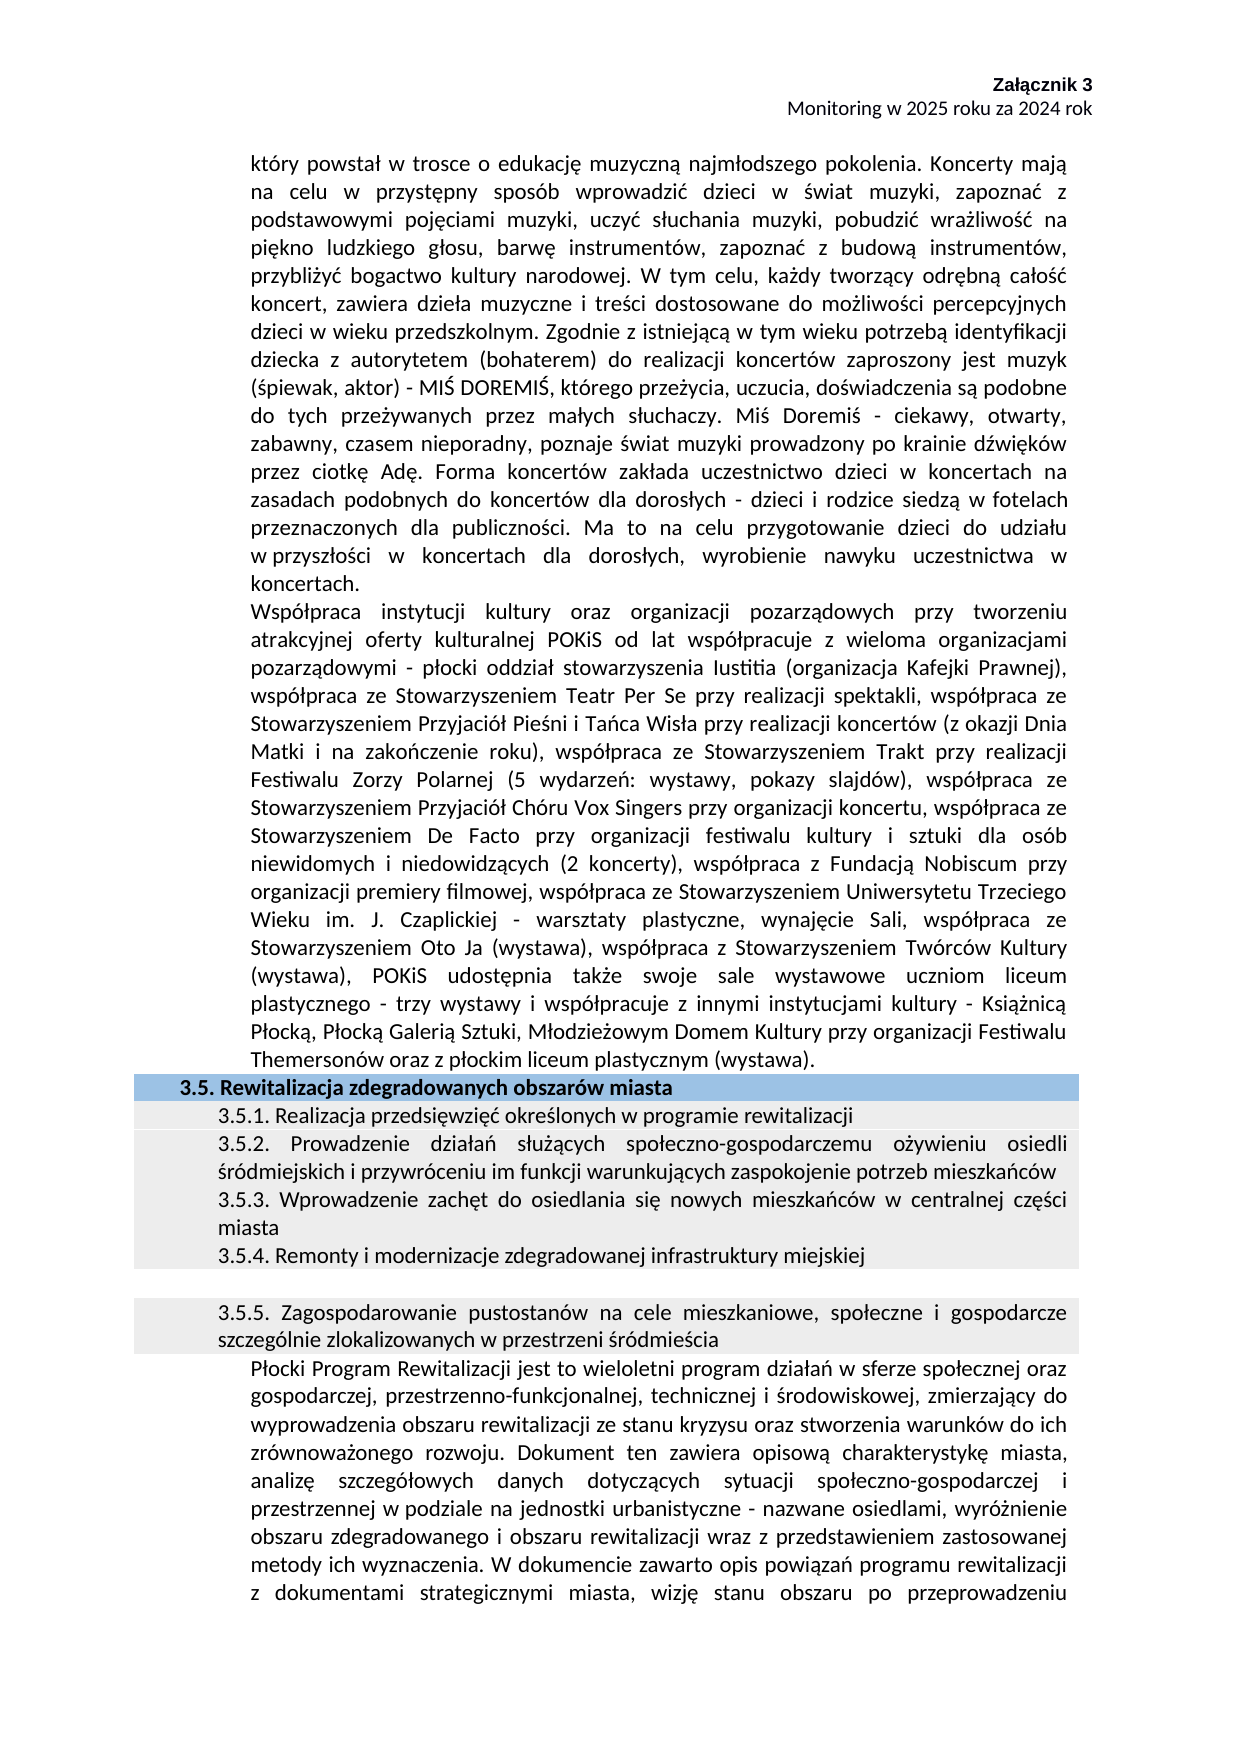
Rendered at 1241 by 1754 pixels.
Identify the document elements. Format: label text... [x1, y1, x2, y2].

table_cell [134, 1242, 166, 1269]
table_cell [166, 1354, 204, 1606]
table_cell [204, 1270, 237, 1298]
table_cell [166, 149, 204, 1073]
table_cell [134, 1186, 166, 1242]
table_cell [204, 1354, 237, 1606]
table_cell 3.5.5. Zagospodarowanie pustostanów na cele mieszkaniowe, społeczne i gospodarcze szczególnie zlokalizowanych w przestrzeni śródmieścia [204, 1298, 1079, 1354]
table_cell [166, 1298, 204, 1354]
table_cell [166, 1242, 204, 1269]
table_cell 3.5. Rewitalizacja zdegradowanych obszarów miasta [166, 1074, 1079, 1101]
table_cell [204, 149, 237, 1073]
table_cell który powstał w trosce o edukację muzyczną najmłodszego pokolenia. Koncerty mają na celu w przystępny sposób wprowadzić dzieci w świat muzyki, zapoznać z podstawowymi pojęciami muzyki, uczyć słuchania muzyki, pobudzić wrażliwość na piękno ludzkiego głosu, barwę instrumentów, zapoznać z budową instrumentów, przybliżyć bogactwo kultury narodowej. W tym celu, każdy tworzący odrębną całość koncert, zawiera dzieła muzyczne i treści dostosowane do możliwości percepcyjnych dzieci w wieku przedszkolnym. Zgodnie z istniejącą w tym wieku potrzebą identyfikacji dziecka z autorytetem (bohaterem) do realizacji koncertów zaproszony jest muzyk (śpiewak, aktor) - MIŚ DOREMIŚ, którego przeżycia, uczucia, doświadczenia są podobne do tych przeżywanych przez małych słuchaczy. Miś Doremiś - ciekawy, otwarty, zabawny, czasem nieporadny, poznaje świat muzyki prowadzony po krainie dźwięków przez ciotkę Adę. Forma koncertów zakłada uczestnictwo dzieci w koncertach na zasadach podobnych do koncertów dla dorosłych - dzieci i rodzice siedzą w fotelach przeznaczonych dla publiczności. Ma to na celu przygotowanie dzieci do udziału w przyszłości w koncertach dla dorosłych, wyrobienie nawyku uczestnictwa w koncertach. Współpraca instytucji kultury oraz organizacji pozarządowych przy tworzeniu atrakcyjnej oferty kulturalnej POKiS od lat współpracuje z wieloma organizacjami pozarządowymi - płocki oddział stowarzyszenia Iustitia (organizacja Kafejki Prawnej), współpraca ze Stowarzyszeniem Teatr Per Se przy realizacji spektakli, współpraca ze Stowarzyszeniem Przyjaciół Pieśni i Tańca Wisła przy realizacji koncertów (z okazji Dnia Matki i na zakończenie roku), współpraca ze Stowarzyszeniem Trakt przy realizacji Festiwalu Zorzy Polarnej (5 wydarzeń: wystawy, pokazy slajdów), współpraca ze Stowarzyszeniem Przyjaciół Chóru Vox Singers przy organizacji koncertu, współpraca ze Stowarzyszeniem De Facto przy organizacji festiwalu kultury i sztuki dla osób niewidomych i niedowidzących (2 koncerty), współpraca z Fundacją Nobiscum przy organizacji premiery filmowej, współpraca ze Stowarzyszeniem Uniwersytetu Trzeciego Wieku im. J. Czaplickiej - warsztaty plastyczne, wynajęcie Sali, współpraca ze Stowarzyszeniem Oto Ja (wystawa), współpraca z Stowarzyszeniem Twórców Kultury (wystawa), POKiS udostępnia także swoje sale wystawowe uczniom liceum plastycznego - trzy wystawy i współpracuje z innymi instytucjami kultury - Książnicą Płocką, Płocką Galerią Sztuki, Młodzieżowym Domem Kultury przy organizacji Festiwalu Themersonów oraz z płockim liceum plastycznym (wystawa). [237, 149, 1079, 1073]
table_cell 3.5.1. Realizacja przedsięwzięć określonych w programie rewitalizacji [204, 1101, 1079, 1129]
table_cell [134, 1074, 166, 1101]
table_cell [166, 1130, 204, 1186]
table_cell 3.5.2. Prowadzenie działań służących społeczno-gospodarczemu ożywieniu osiedli śródmiejskich i przywróceniu im funkcji warunkujących zaspokojenie potrzeb mieszkańców [204, 1130, 1079, 1186]
table_cell [166, 1186, 204, 1242]
table_cell [134, 1270, 166, 1298]
table_cell [134, 1130, 166, 1186]
table_cell Płocki Program Rewitalizacji jest to wieloletni program działań w sferze społecznej oraz gospodarczej, przestrzenno-funkcjonalnej, technicznej i środowiskowej, zmierzający do wyprowadzenia obszaru rewitalizacji ze stanu kryzysu oraz stworzenia warunków do ich zrównoważonego rozwoju. Dokument ten zawiera opisową charakterystykę miasta, analizę szczegółowych danych dotyczących sytuacji społeczno-gospodarczej i przestrzennej w podziale na jednostki urbanistyczne - nazwane osiedlami, wyróżnienie obszaru zdegradowanego i obszaru rewitalizacji wraz z przedstawieniem zastosowanej metody ich wyznaczenia. W dokumencie zawarto opis powiązań programu rewitalizacji z dokumentami strategicznymi miasta, wizję stanu obszaru po przeprowadzeniu [237, 1354, 1079, 1606]
table_cell 3.5.3. Wprowadzenie zachęt do osiedlania się nowych mieszkańców w centralnej części miasta [204, 1186, 1079, 1242]
table_cell [134, 1101, 166, 1129]
table_cell 3.5.4. Remonty i modernizacje zdegradowanej infrastruktury miejskiej [204, 1242, 1079, 1269]
table_cell [134, 149, 166, 1073]
table_cell [166, 1270, 204, 1298]
table_cell [166, 1101, 204, 1129]
table_cell [237, 1270, 1079, 1298]
table_cell [134, 1298, 166, 1354]
table_cell [134, 1354, 166, 1606]
